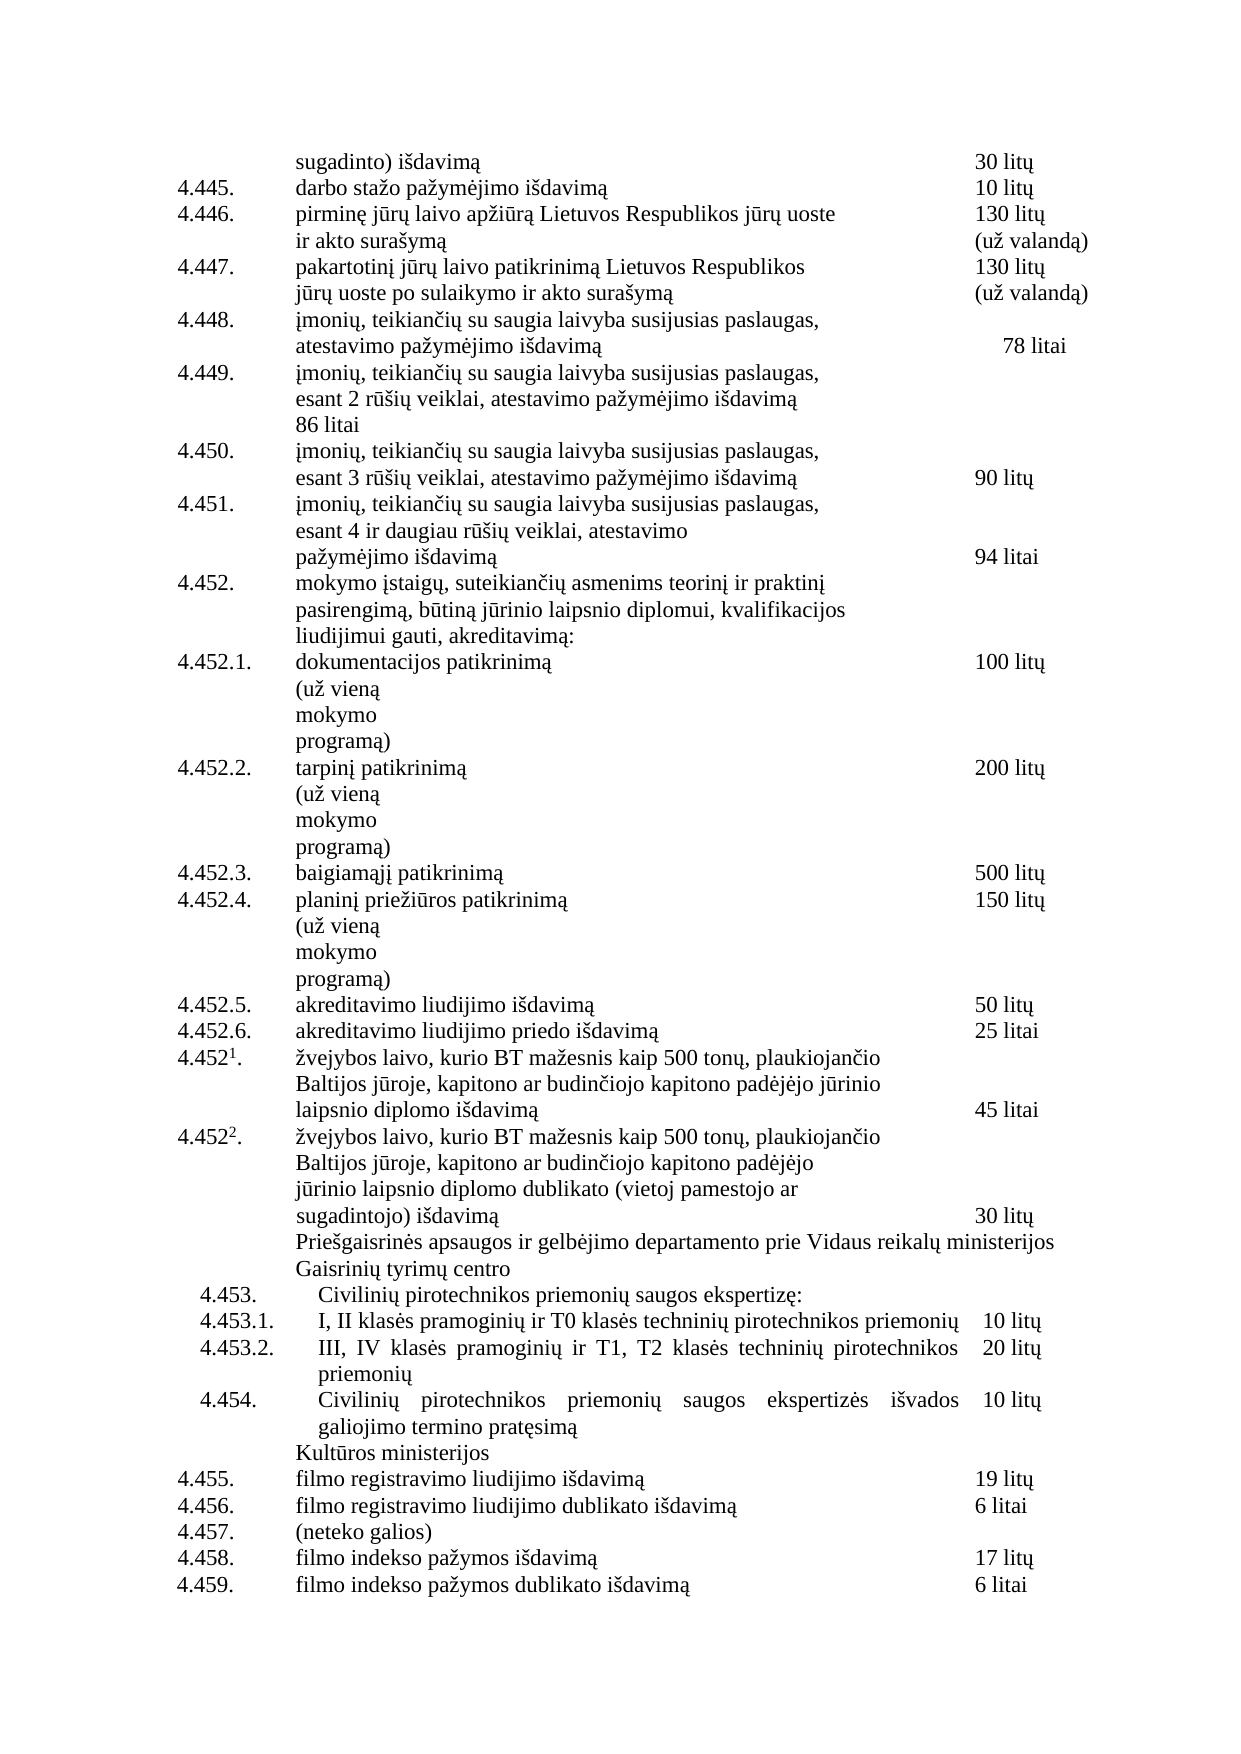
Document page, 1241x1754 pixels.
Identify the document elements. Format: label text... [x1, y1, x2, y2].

text programą) [177, 833, 1122, 859]
text (už vieną [177, 780, 1122, 807]
table_header [971, 1281, 1144, 1307]
text 4.458. filmo indekso pažymos išdavimą 17 litų [177, 1544, 1122, 1571]
text 4.459. filmo indekso pažymos dublikato išdavimą 6 litai [177, 1571, 1122, 1597]
text programą) [177, 965, 1122, 991]
text programą) [177, 727, 1122, 754]
text 4.452.1. dokumentacijos patikrinimą 100 litų [177, 648, 1122, 675]
text liudijimui gauti, akreditavimą: [177, 622, 1122, 648]
text 4.449. įmonių, teikiančių su saugia laivyba susijusias paslaugas, [177, 358, 1122, 385]
text 4.447. pakartotinį jūrų laivo patikrinimą Lietuvos Respublikos 130 litų [177, 253, 1122, 279]
table_cell I, II klasės pramoginių ir T0 klasės techninių pirotechnikos priemonių [307, 1307, 971, 1334]
text (už vieną [177, 675, 1122, 701]
text 4.445. darbo stažo pažymėjimo išdavimą 10 litų [177, 174, 1122, 200]
text jūrų uoste po sulaikymo ir akto surašymą (už valandą) [177, 279, 1122, 306]
text Priešgaisrinės apsaugos ir gelbėjimo departamento prie Vidaus reikalų ministerijos [177, 1228, 1122, 1254]
text 4.452.4. planinį priežiūros patikrinimą 150 litų [177, 886, 1122, 912]
table_cell 10 litų [971, 1307, 1144, 1334]
text 4.452.2. tarpinį patikrinimą 200 litų [177, 754, 1122, 780]
text 4.446. pirminę jūrų laivo apžiūrą Lietuvos Respublikos jūrų uoste 130 litų [177, 200, 1122, 227]
text 4.452.3. baigiamąjį patikrinimą 500 litų [177, 859, 1122, 886]
table_header Civilinių pirotechnikos priemonių saugos ekspertizę: [307, 1281, 971, 1307]
text 4.450. įmonių, teikiančių su saugia laivyba susijusias paslaugas, [177, 438, 1122, 464]
table_cell 10 litų [971, 1386, 1144, 1439]
text jūrinio laipsnio diplomo dublikato (vietoj pamestojo ar [177, 1176, 1122, 1202]
text mokymo [177, 807, 1122, 833]
text 4.455. filmo registravimo liudijimo išdavimą 19 litų [177, 1465, 1122, 1492]
text 4.452. mokymo įstaigų, suteikiančių asmenims teorinį ir praktinį [177, 569, 1122, 596]
table_cell Civilinių pirotechnikos priemonių saugos ekspertizės išvados galiojimo termino pratęsimą [307, 1386, 971, 1439]
text esant 2 rūšių veiklai, atestavimo pažymėjimo išdavimą 86 litai [177, 385, 1122, 438]
text atestavimo pažymėjimo išdavimą 78 litai [177, 332, 1122, 358]
text ir akto surašymą (už valandą) [177, 227, 1122, 253]
text (už vieną [177, 912, 1122, 938]
text 4.452.5. akreditavimo liudijimo išdavimą 50 litų [177, 991, 1122, 1017]
text esant 4 ir daugiau rūšių veiklai, atestavimo [177, 517, 1122, 543]
text mokymo [177, 701, 1122, 727]
text sugadintojo) išdavimą 30 litų [296, 1202, 1122, 1228]
text mokymo [177, 938, 1122, 965]
text laipsnio diplomo išdavimą 45 litai [177, 1096, 1122, 1123]
table_header 4.453. [189, 1281, 307, 1307]
text Baltijos jūroje, kapitono ar budinčiojo kapitono padėjėjo [177, 1149, 1122, 1176]
text pažymėjimo išdavimą 94 litai [177, 543, 1122, 569]
text 4.457. (neteko galios) [177, 1518, 1122, 1544]
text Baltijos jūroje, kapitono ar budinčiojo kapitono padėjėjo jūrinio [177, 1070, 1122, 1096]
text 4.448. įmonių, teikiančių su saugia laivyba susijusias paslaugas, [177, 306, 1122, 332]
table_cell 20 litų [971, 1334, 1144, 1386]
text 4.456. filmo registravimo liudijimo dublikato išdavimą 6 litai [177, 1492, 1122, 1518]
text 4.452.6. akreditavimo liudijimo priedo išdavimą 25 litai [177, 1017, 1122, 1044]
text Kultūros ministerijos [177, 1439, 1122, 1465]
table_cell 4.453.2. [189, 1334, 307, 1386]
text sugadinto) išdavimą 30 litų [177, 148, 1122, 174]
table_cell III, IV klasės pramoginių ir T1, T2 klasės techninių pirotechnikos priemonių [307, 1334, 971, 1386]
text 4.451. įmonių, teikiančių su saugia laivyba susijusias paslaugas, [177, 490, 1122, 517]
text 4.4522. žvejybos laivo, kurio BT mažesnis kaip 500 tonų, plaukiojančio [177, 1123, 1122, 1149]
table_cell 4.453.1. [189, 1307, 307, 1334]
text pasirengimą, būtiną jūrinio laipsnio diplomui, kvalifikacijos [177, 596, 1122, 622]
text Gaisrinių tyrimų centro [177, 1254, 1122, 1281]
text 4.4521. žvejybos laivo, kurio BT mažesnis kaip 500 tonų, plaukiojančio [177, 1044, 1122, 1070]
table_cell 4.454. [189, 1386, 307, 1439]
text esant 3 rūšių veiklai, atestavimo pažymėjimo išdavimą 90 litų [177, 464, 1122, 490]
